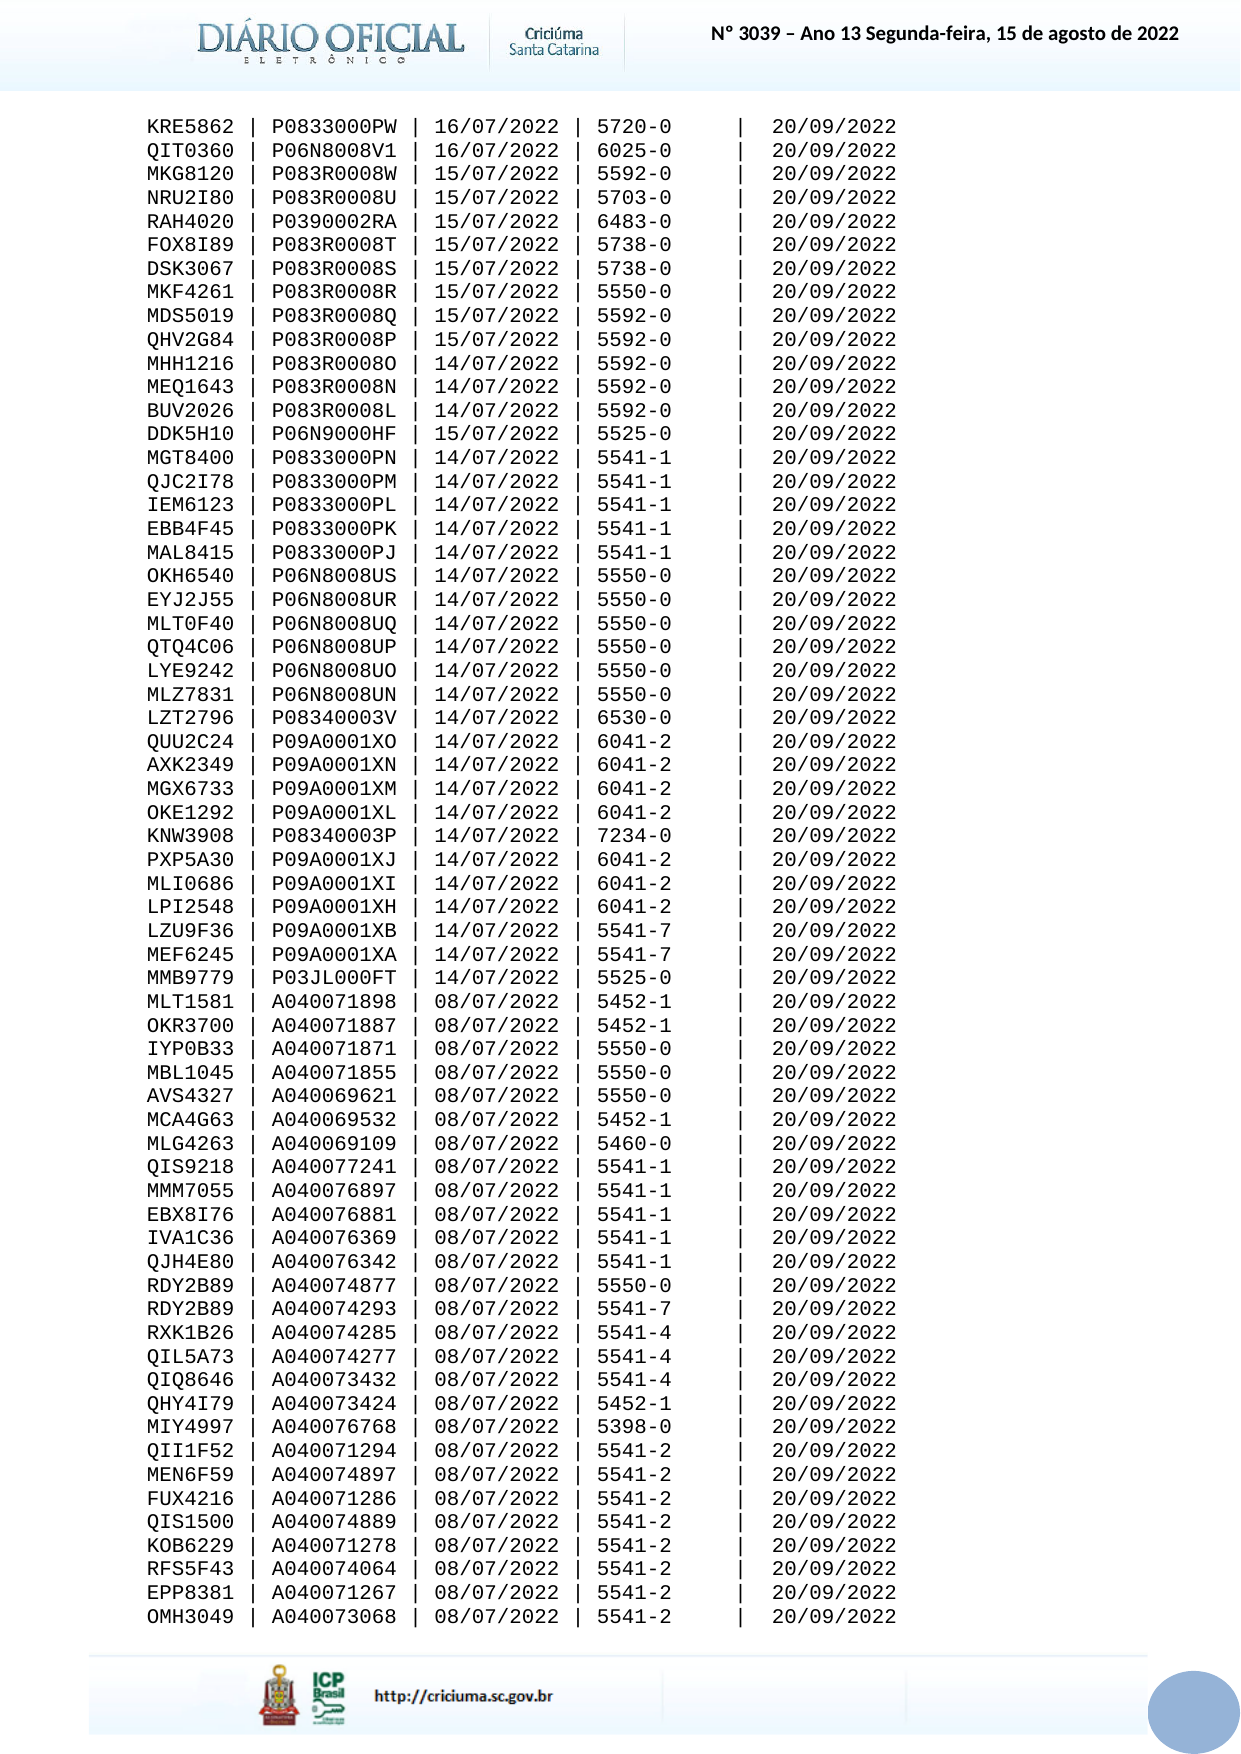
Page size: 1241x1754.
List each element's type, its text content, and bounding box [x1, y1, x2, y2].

text MLT0F40 | P06N8008UQ | 14/07/2022 | 5550-0 | 20/09/2022 [59, 613, 1181, 636]
text QIS9218 | A040077241 | 08/07/2022 | 5541-1 | 20/09/2022 [59, 1156, 1181, 1180]
text KOB6229 | A040071278 | 08/07/2022 | 5541-2 | 20/09/2022 [59, 1535, 1181, 1558]
text EBX8I76 | A040076881 | 08/07/2022 | 5541-1 | 20/09/2022 [59, 1204, 1181, 1227]
text OKH6540 | P06N8008US | 14/07/2022 | 5550-0 | 20/09/2022 [59, 565, 1181, 589]
text MIY4997 | A040076768 | 08/07/2022 | 5398-0 | 20/09/2022 [59, 1417, 1181, 1440]
text MGT8400 | P0833000PN | 14/07/2022 | 5541-1 | 20/09/2022 [59, 447, 1181, 471]
text MHH1216 | P083R0008O | 14/07/2022 | 5592-0 | 20/09/2022 [59, 352, 1181, 376]
text IEM6123 | P0833000PL | 14/07/2022 | 5541-1 | 20/09/2022 [59, 494, 1181, 518]
text IYP0B33 | A040071871 | 08/07/2022 | 5550-0 | 20/09/2022 [59, 1038, 1181, 1062]
text MLZ7831 | P06N8008UN | 14/07/2022 | 5550-0 | 20/09/2022 [59, 683, 1181, 707]
text BUV2026 | P083R0008L | 14/07/2022 | 5592-0 | 20/09/2022 [59, 400, 1181, 423]
text QJC2I78 | P0833000PM | 14/07/2022 | 5541-1 | 20/09/2022 [59, 471, 1181, 494]
text AVS4327 | A040069621 | 08/07/2022 | 5550-0 | 20/09/2022 [59, 1086, 1181, 1109]
text MMM7055 | A040076897 | 08/07/2022 | 5541-1 | 20/09/2022 [59, 1180, 1181, 1204]
text LPI2548 | P09A0001XH | 14/07/2022 | 6041-2 | 20/09/2022 [59, 896, 1181, 920]
text DDK5H10 | P06N9000HF | 15/07/2022 | 5525-0 | 20/09/2022 [59, 423, 1181, 447]
text FUX4216 | A040071286 | 08/07/2022 | 5541-2 | 20/09/2022 [59, 1487, 1181, 1511]
text QIL5A73 | A040074277 | 08/07/2022 | 5541-4 | 20/09/2022 [59, 1346, 1181, 1369]
text MKF4261 | P083R0008R | 15/07/2022 | 5550-0 | 20/09/2022 [59, 282, 1181, 305]
text MGX6733 | P09A0001XM | 14/07/2022 | 6041-2 | 20/09/2022 [59, 778, 1181, 802]
text KNW3908 | P08340003P | 14/07/2022 | 7234-0 | 20/09/2022 [59, 825, 1181, 849]
text FOX8I89 | P083R0008T | 15/07/2022 | 5738-0 | 20/09/2022 [59, 234, 1181, 258]
text MDS5019 | P083R0008Q | 15/07/2022 | 5592-0 | 20/09/2022 [59, 305, 1181, 329]
text MLI0686 | P09A0001XI | 14/07/2022 | 6041-2 | 20/09/2022 [59, 873, 1181, 896]
text KRE5862 | P0833000PW | 16/07/2022 | 5720-0 | 20/09/2022 [59, 116, 1181, 140]
text QHY4I79 | A040073424 | 08/07/2022 | 5452-1 | 20/09/2022 [59, 1393, 1181, 1417]
text LZU9F36 | P09A0001XB | 14/07/2022 | 5541-7 | 20/09/2022 [59, 920, 1181, 944]
text OKR3700 | A040071887 | 08/07/2022 | 5452-1 | 20/09/2022 [59, 1014, 1181, 1038]
text OMH3049 | A040073068 | 08/07/2022 | 5541-2 | 20/09/2022 [59, 1606, 1181, 1629]
text MCA4G63 | A040069532 | 08/07/2022 | 5452-1 | 20/09/2022 [59, 1109, 1181, 1133]
text NRU2I80 | P083R0008U | 15/07/2022 | 5703-0 | 20/09/2022 [59, 187, 1181, 211]
text AXK2349 | P09A0001XN | 14/07/2022 | 6041-2 | 20/09/2022 [59, 754, 1181, 778]
text MMB9779 | P03JL000FT | 14/07/2022 | 5525-0 | 20/09/2022 [59, 967, 1181, 991]
text RAH4020 | P0390002RA | 15/07/2022 | 6483-0 | 20/09/2022 [59, 211, 1181, 234]
text QII1F52 | A040071294 | 08/07/2022 | 5541-2 | 20/09/2022 [59, 1440, 1181, 1464]
text QUU2C24 | P09A0001XO | 14/07/2022 | 6041-2 | 20/09/2022 [59, 731, 1181, 754]
text RDY2B89 | A040074877 | 08/07/2022 | 5550-0 | 20/09/2022 [59, 1275, 1181, 1298]
text MLG4263 | A040069109 | 08/07/2022 | 5460-0 | 20/09/2022 [59, 1133, 1181, 1156]
text QTQ4C06 | P06N8008UP | 14/07/2022 | 5550-0 | 20/09/2022 [59, 636, 1181, 660]
text EPP8381 | A040071267 | 08/07/2022 | 5541-2 | 20/09/2022 [59, 1582, 1181, 1606]
text MLT1581 | A040071898 | 08/07/2022 | 5452-1 | 20/09/2022 [59, 991, 1181, 1014]
text QHV2G84 | P083R0008P | 15/07/2022 | 5592-0 | 20/09/2022 [59, 329, 1181, 352]
text RFS5F43 | A040074064 | 08/07/2022 | 5541-2 | 20/09/2022 [59, 1558, 1181, 1582]
text QIS1500 | A040074889 | 08/07/2022 | 5541-2 | 20/09/2022 [59, 1511, 1181, 1535]
text MEF6245 | P09A0001XA | 14/07/2022 | 5541-7 | 20/09/2022 [59, 944, 1181, 967]
text MBL1045 | A040071855 | 08/07/2022 | 5550-0 | 20/09/2022 [59, 1062, 1181, 1086]
text LZT2796 | P08340003V | 14/07/2022 | 6530-0 | 20/09/2022 [59, 707, 1181, 731]
text IVA1C36 | A040076369 | 08/07/2022 | 5541-1 | 20/09/2022 [59, 1227, 1181, 1251]
text MEN6F59 | A040074897 | 08/07/2022 | 5541-2 | 20/09/2022 [59, 1464, 1181, 1487]
text MKG8120 | P083R0008W | 15/07/2022 | 5592-0 | 20/09/2022 [59, 163, 1181, 187]
text OKE1292 | P09A0001XL | 14/07/2022 | 6041-2 | 20/09/2022 [59, 802, 1181, 825]
text LYE9242 | P06N8008UO | 14/07/2022 | 5550-0 | 20/09/2022 [59, 660, 1181, 683]
text QIT0360 | P06N8008V1 | 16/07/2022 | 6025-0 | 20/09/2022 [59, 140, 1181, 163]
text QJH4E80 | A040076342 | 08/07/2022 | 5541-1 | 20/09/2022 [59, 1251, 1181, 1275]
text MEQ1643 | P083R0008N | 14/07/2022 | 5592-0 | 20/09/2022 [59, 376, 1181, 400]
text MAL8415 | P0833000PJ | 14/07/2022 | 5541-1 | 20/09/2022 [59, 542, 1181, 565]
text RDY2B89 | A040074293 | 08/07/2022 | 5541-7 | 20/09/2022 [59, 1298, 1181, 1322]
text EBB4F45 | P0833000PK | 14/07/2022 | 5541-1 | 20/09/2022 [59, 518, 1181, 542]
text DSK3067 | P083R0008S | 15/07/2022 | 5738-0 | 20/09/2022 [59, 258, 1181, 282]
text QIQ8646 | A040073432 | 08/07/2022 | 5541-4 | 20/09/2022 [59, 1369, 1181, 1393]
text PXP5A30 | P09A0001XJ | 14/07/2022 | 6041-2 | 20/09/2022 [59, 849, 1181, 873]
text RXK1B26 | A040074285 | 08/07/2022 | 5541-4 | 20/09/2022 [59, 1322, 1181, 1346]
text EYJ2J55 | P06N8008UR | 14/07/2022 | 5550-0 | 20/09/2022 [59, 589, 1181, 613]
